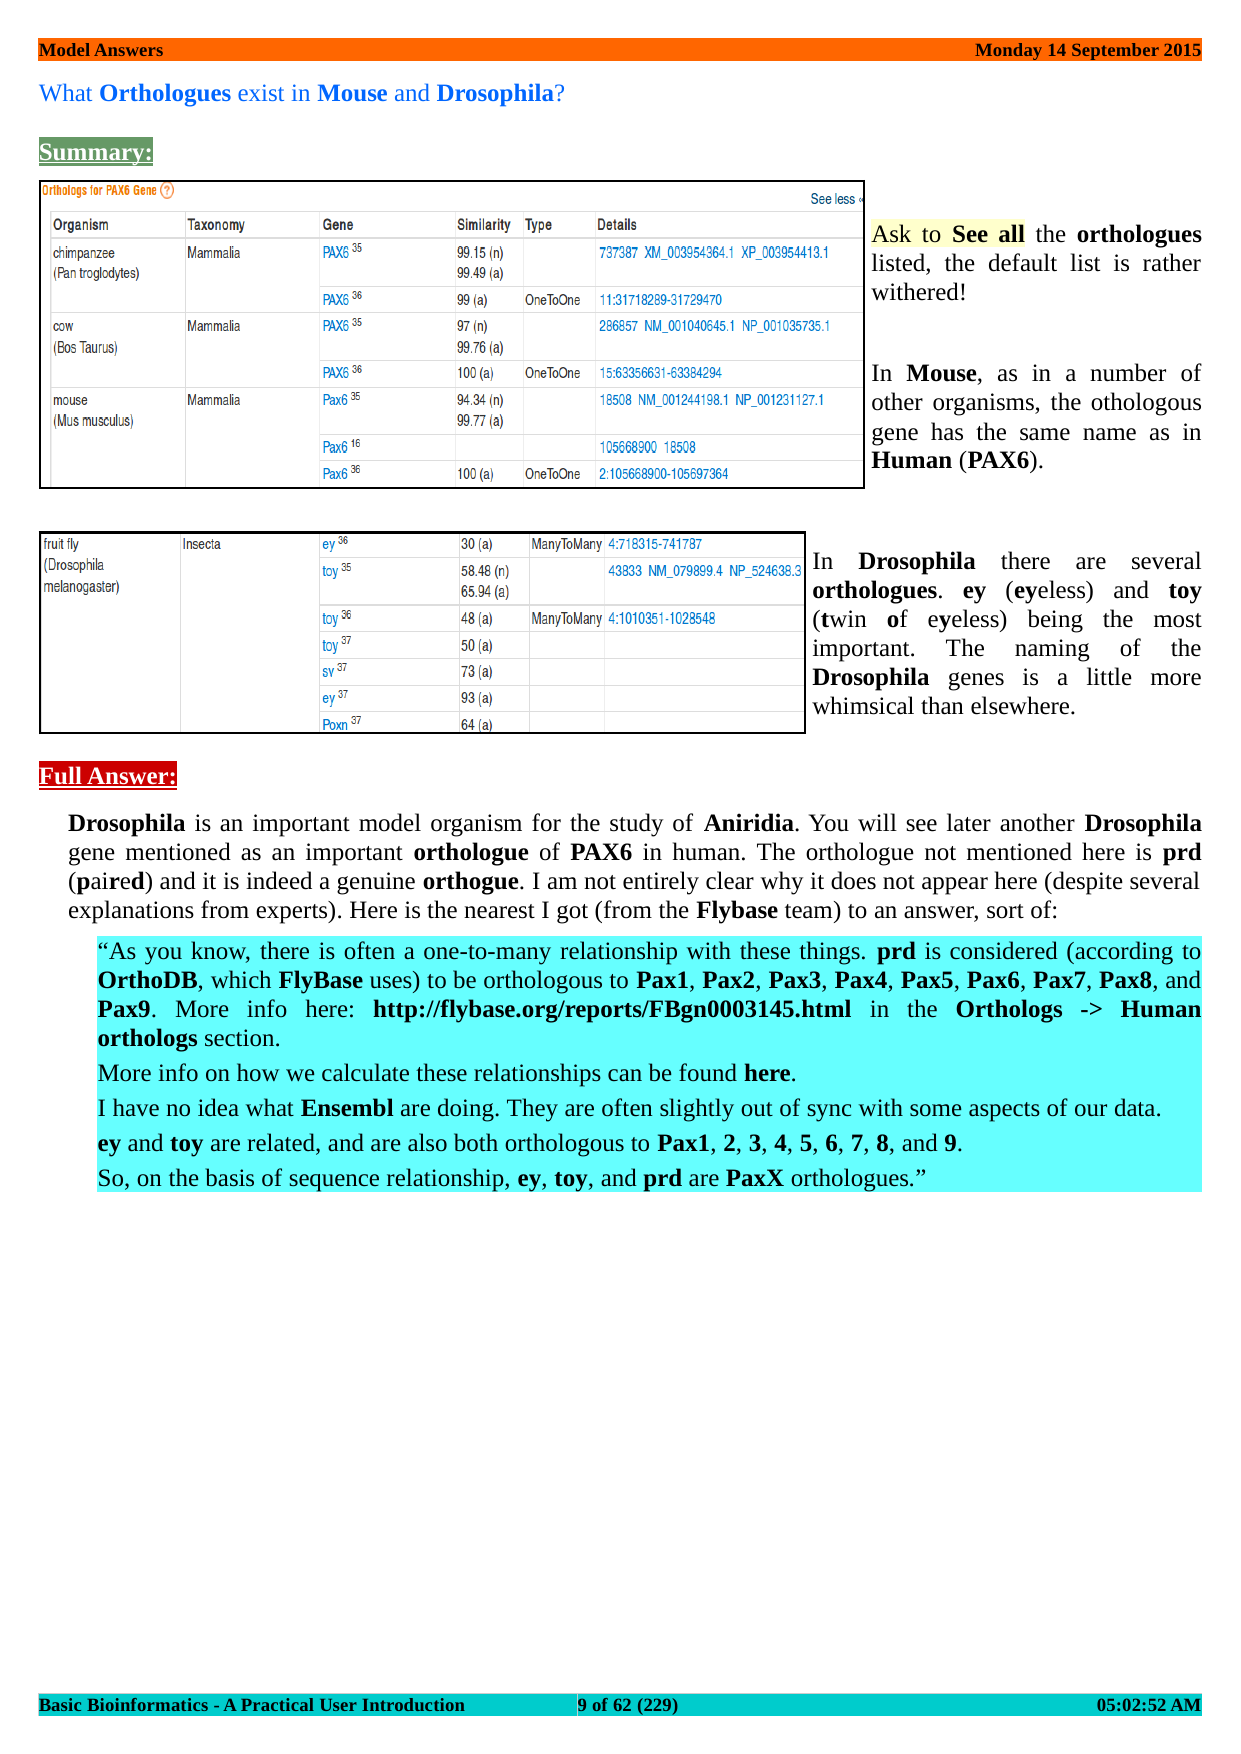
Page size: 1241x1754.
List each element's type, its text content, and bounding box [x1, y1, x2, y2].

text In Drosophila there are several orthologues. ey (eyeless) and toy (twin of eyeless) being the most important. The naming of the Drosophila genes is a little more whimsical than elsewhere. [806, 546, 1202, 720]
text “As you know, there is often a one-to-many relationship with these things. prd is considered (according to OrthoDB, which FlyBase uses) to be orthologous to Pax1, Pax2, Pax3, Pax4, Pax5, Pax6, Pax7, Pax8, and Pax9. More info here: http://flybase.org/reports/FBgn0003145.html in the Orthologs -> Human orthologs section. [97, 936, 1202, 1052]
text Summary: [38, 137, 1202, 166]
text ey and toy are related, and are also both orthologous to Pax1, 2, 3, 4, 5, 6, 7, 8, and 9. [97, 1128, 1202, 1157]
text So, on the basis of sequence relationship, ey, toy, and prd are PaxX orthologues.” [97, 1163, 1202, 1192]
text What Orthologues exist in Mouse and Drosophila? [38, 78, 1202, 107]
text In Mouse, as in a number of other organisms, the othologous gene has the same name as in Human (PAX6). [865, 358, 1202, 474]
picture [41, 182, 863, 487]
picture [41, 534, 804, 732]
text Full Answer: [38, 761, 1202, 790]
text Drosophila is an important model organism for the study of Aniridia. You will see later another Drosophila gene mentioned as an important orthologue of PAX6 in human. The orthologue not mentioned here is prd (paired) and it is indeed a genuine orthogue. I am not entirely clear why it does not appear here (despite several explanations from experts). Here is the nearest I got (from the Flybase team) to an answer, sort of: [68, 808, 1202, 924]
text I have no idea what Ensembl are doing. They are often slightly out of sync with some aspects of our data. [97, 1093, 1202, 1122]
text More info on how we calculate these relationships can be found here. [97, 1058, 1202, 1087]
text Ask to See all the orthologues listed, the default list is rather withered! [865, 218, 1202, 306]
